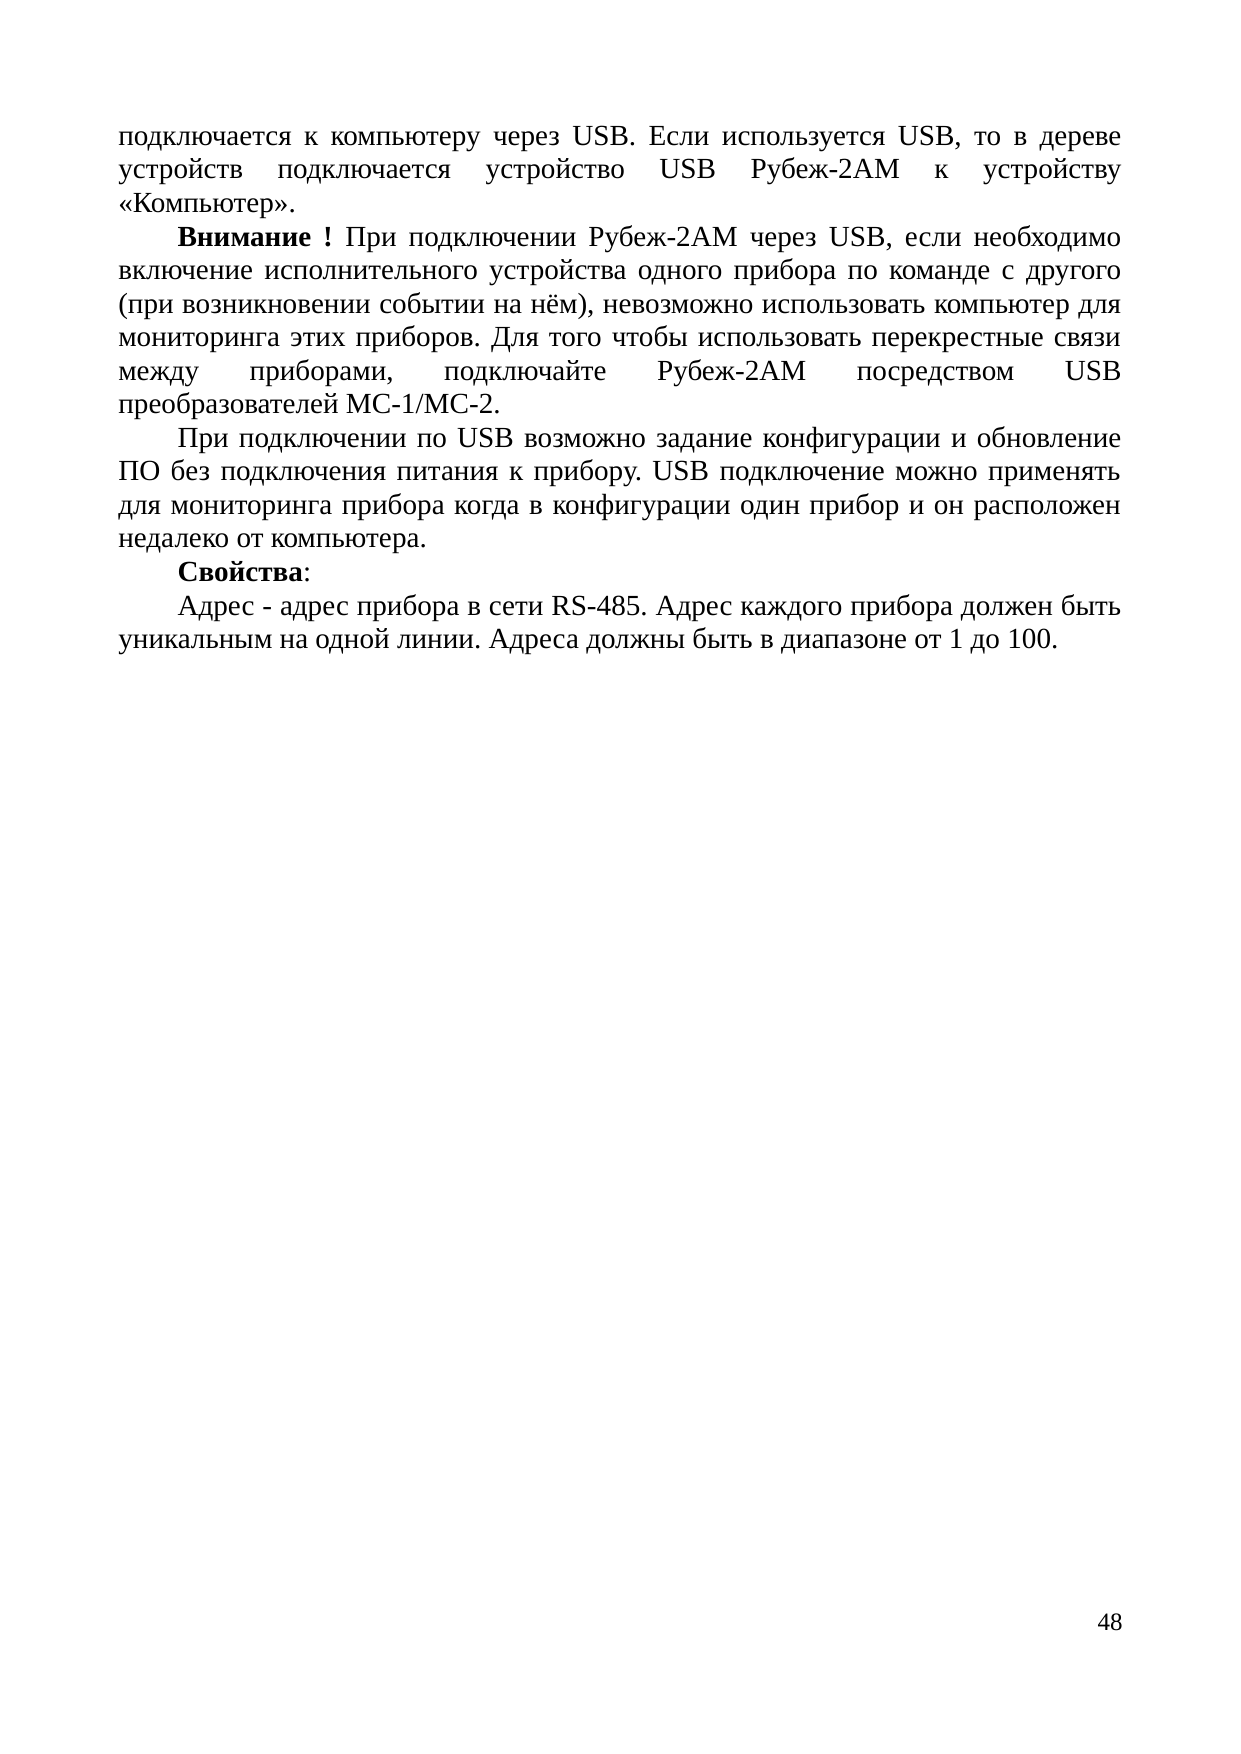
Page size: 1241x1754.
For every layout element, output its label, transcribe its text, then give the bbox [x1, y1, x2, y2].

text Свойства: [118, 554, 1122, 588]
text При подключении по USB возможно задание конфигурации и обновление ПО без подключения питания к прибору. USB подключение можно применять для мониторинга прибора когда в конфигурации один прибор и он расположен недалеко от компьютера. [118, 420, 1122, 554]
text подключается к компьютеру через USB. Если используется USB, то в дереве устройств подключается устройство USB Рубеж-2АМ к устройству «Компьютер». [118, 118, 1122, 219]
text Адрес - адрес прибора в сети RS-485. Адрес каждого прибора должен быть уникальным на одной линии. Адреса должны быть в диапазоне от 1 до 100. [118, 588, 1122, 655]
text Внимание ! При подключении Рубеж-2АМ через USB, если необходимо включение исполнительного устройства одного прибора по команде с другого (при возникновении событии на нём), невозможно использовать компьютер для мониторинга этих приборов. Для того чтобы использовать перекрестные связи между приборами, подключайте Рубеж-2АМ посредством USB преобразователей МС-1/МС-2. [118, 219, 1122, 420]
